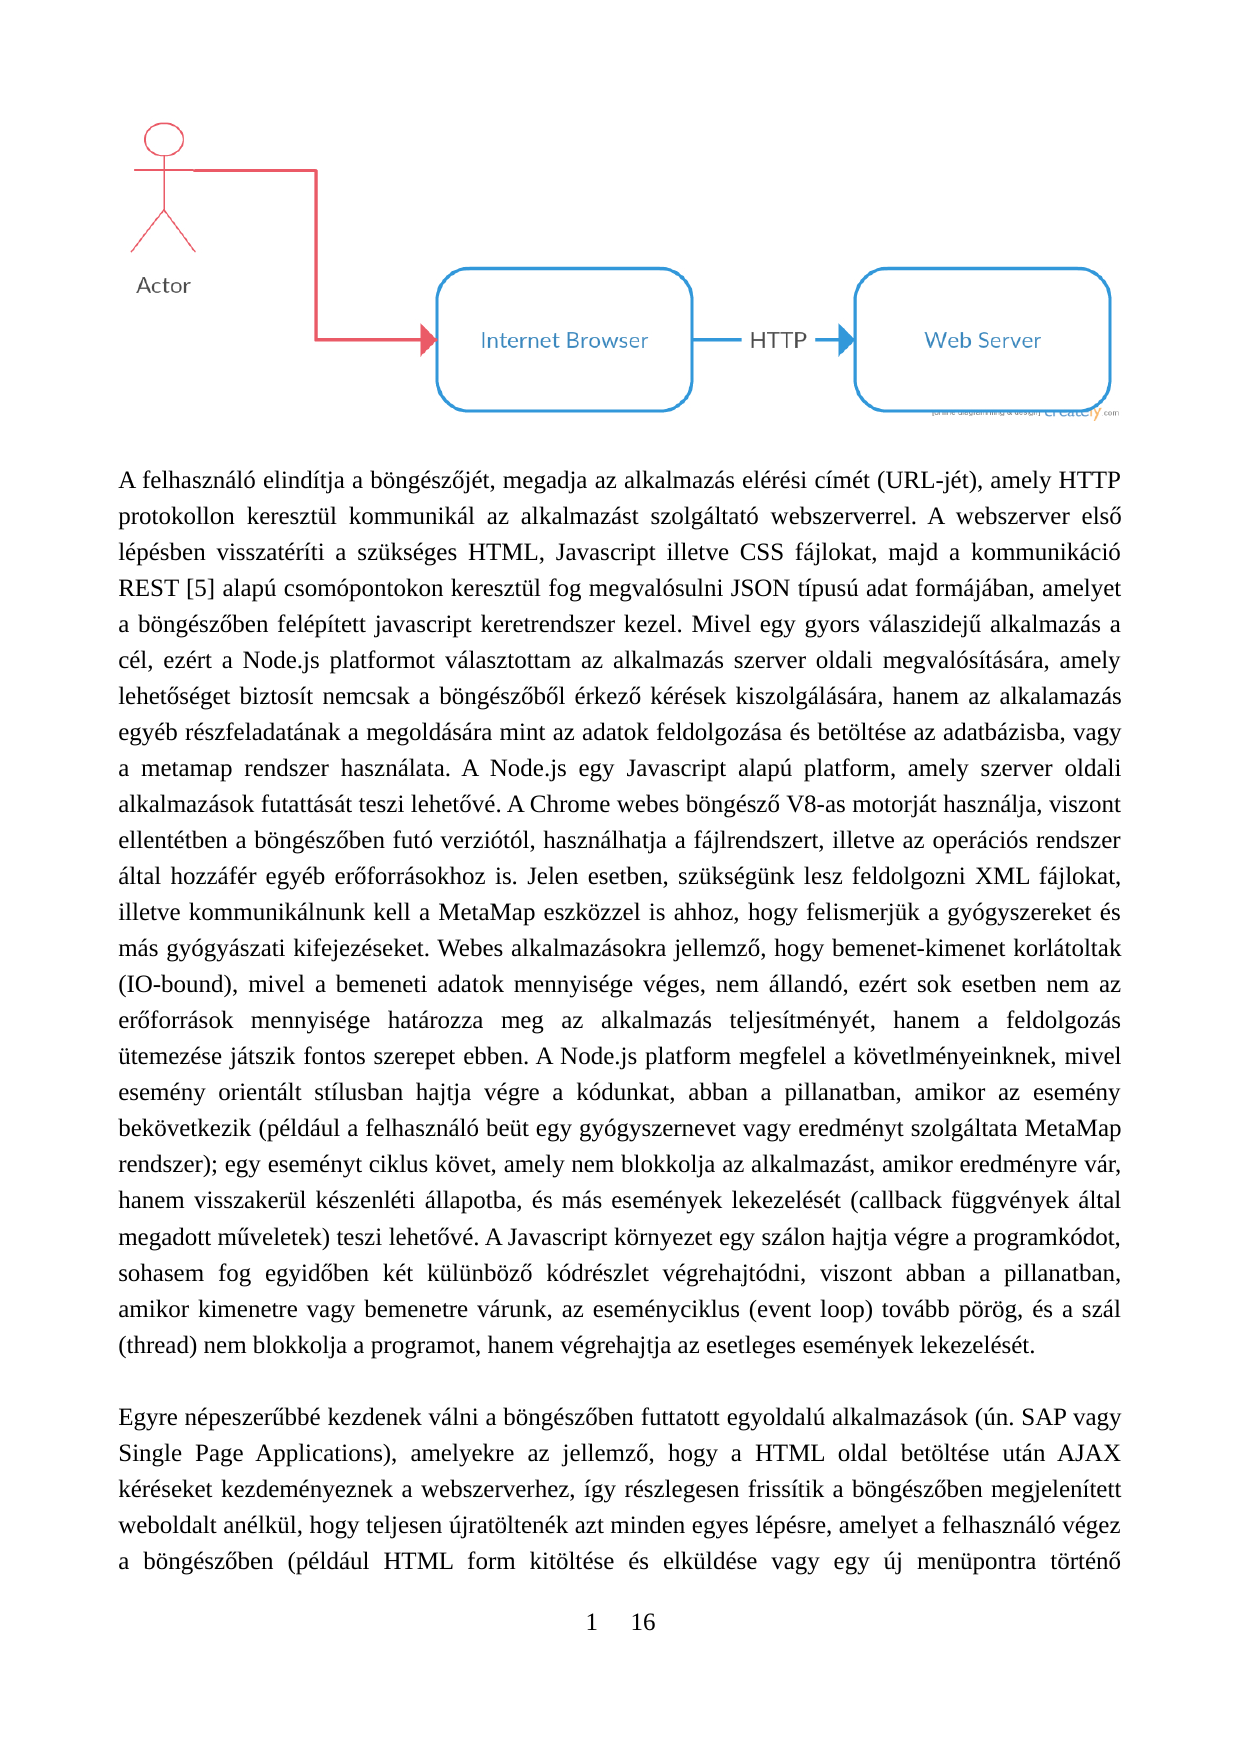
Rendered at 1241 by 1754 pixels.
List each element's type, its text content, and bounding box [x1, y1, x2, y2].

picture [118, 118, 1123, 424]
subtitle Egyre népeszerűbbé kezdenek válni a böngészőben futtatott egyoldalú alkalmazások (ún. SAP vagy Single Page Applications), amelyekre az jellemző, hogy a HTML oldal betöltése után AJAX kéréseket kezdeményeznek a webszerverhez, így részlegesen frissítik a böngészőben megjelenített weboldalt anélkül, hogy teljesen újratöltenék azt minden egyes lépésre, amelyet a felhasználó végez a böngészőben (például HTML form kitöltése és elküldése vagy egy új menüpontra történő [118, 1396, 1122, 1577]
subtitle A felhasználó elindítja a böngészőjét, megadja az alkalmazás elérési címét (URL-jét), amely HTTP protokollon keresztül kommunikál az alkalmazást szolgáltató webszerverrel. A webszerver első lépésben visszatéríti a szükséges HTML, Javascript illetve CSS fájlokat, majd a kommunikáció REST [5] alapú csomópontokon keresztül fog megvalósulni JSON típusú adat formájában, amelyet a böngészőben felépített javascript keretrendszer kezel. Mivel egy gyors válaszidejű alkalmazás a cél, ezért a Node.js platformot választottam az alkalmazás szerver oldali megvalósítására, amely lehetőséget biztosít nemcsak a böngészőből érkező kérések kiszolgálására, hanem az alkalamazás egyéb részfeladatának a megoldására mint az adatok feldolgozása és betöltése az adatbázisba, vagy a metamap rendszer használata. A Node.js egy Javascript alapú platform, amely szerver oldali alkalmazások futattását teszi lehetővé. A Chrome webes böngésző V8-as motorját használja, viszont ellentétben a böngészőben futó verziótól, használhatja a fájlrendszert, illetve az operációs rendszer által hozzáfér egyéb erőforrásokhoz is. Jelen esetben, szükségünk lesz feldolgozni XML fájlokat, illetve kommunikálnunk kell a MetaMap eszközzel is ahhoz, hogy felismerjük a gyógyszereket és más gyógyászati kifejezéseket. Webes alkalmazásokra jellemző, hogy bemenet-kimenet korlátoltak (IO-bound), mivel a bemeneti adatok mennyisége véges, nem állandó, ezért sok esetben nem az erőforrások mennyisége határozza meg az alkalmazás teljesítményét, hanem a feldolgozás ütemezése játszik fontos szerepet ebben. A Node.js platform megfelel a követlményeinknek, mivel esemény orientált stílusban hajtja végre a kódunkat, abban a pillanatban, amikor az esemény bekövetkezik (például a felhasználó beüt egy gyógyszernevet vagy eredményt szolgáltata MetaMap rendszer); egy eseményt ciklus követ, amely nem blokkolja az alkalmazást, amikor eredményre vár, hanem visszakerül készenléti állapotba, és más események lekezelését (callback függvények által megadott műveletek) teszi lehetővé. A Javascript környezet egy szálon hajtja végre a programkódot, sohasem fog egyidőben két külünböző kódrészlet végrehajtódni, viszont abban a pillanatban, amikor kimenetre vagy bemenetre várunk, az eseményciklus (event loop) tovább pörög, és a szál (thread) nem blokkolja a programot, hanem végrehajtja az esetleges események lekezelését. [118, 459, 1122, 1360]
